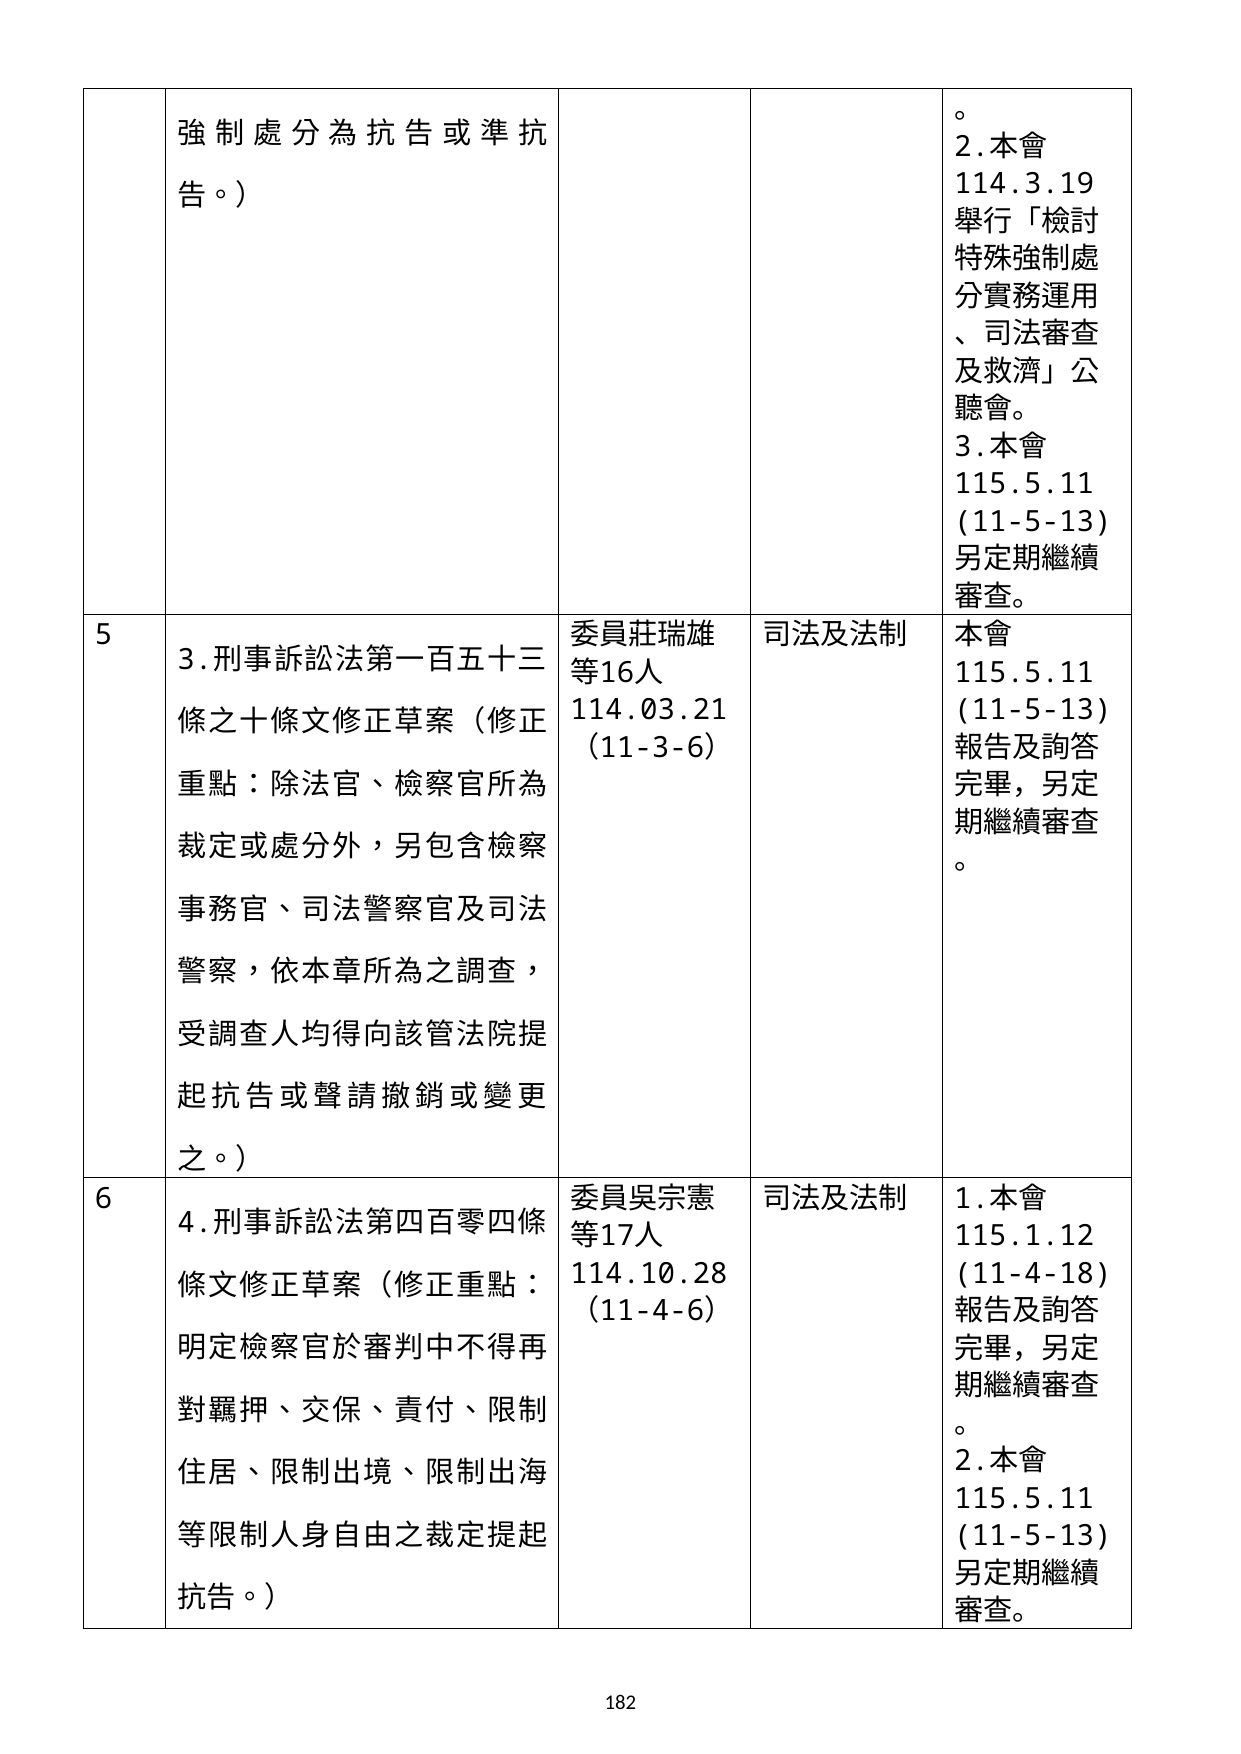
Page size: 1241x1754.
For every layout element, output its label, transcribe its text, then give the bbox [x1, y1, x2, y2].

table_cell 。 2.本會 114.3.19舉行「檢討特殊強制處分實務運用、司法審查及救濟」公聽會。 3.本會 115.5.11 (11-5-13)另定期繼續審查。 [943, 89, 1131, 614]
table_cell 本會 115.5.11 (11-5-13)報告及詢答完畢，另定期繼續審查。 [943, 615, 1131, 1177]
table_cell 1.本會 115.1.12 (11-4-18)報告及詢答完畢，另定期繼續審查。 2.本會 115.5.11 (11-5-13)另定期繼續審查。 [943, 1178, 1131, 1628]
table_cell 6 [84, 1178, 165, 1628]
table_cell 司法及法制 [751, 1178, 942, 1628]
table_cell 委員莊瑞雄 等16人 114.03.21 （11-3-6） [559, 615, 750, 1177]
table_cell [751, 89, 942, 614]
table_cell 強制處分為抗告或準抗告。） [166, 89, 558, 614]
table_cell [559, 89, 750, 614]
table_cell 3.刑事訴訟法第一百五十三條之十條文修正草案（修正重點：除法官、檢察官所為裁定或處分外，另包含檢察事務官、司法警察官及司法警察，依本章所為之調查，受調查人均得向該管法院提起抗告或聲請撤銷或變更之。） [166, 615, 558, 1177]
table_cell 5 [84, 615, 165, 1177]
table_cell 4.刑事訴訟法第四百零四條條文修正草案（修正重點：明定檢察官於審判中不得再對羈押、交保、責付、限制住居、限制出境、限制出海等限制人身自由之裁定提起抗告。） [166, 1178, 558, 1628]
table_cell 司法及法制 [751, 615, 942, 1177]
table_cell 委員吳宗憲 等17人 114.10.28 （11-4-6） [559, 1178, 750, 1628]
table_cell [84, 89, 165, 614]
